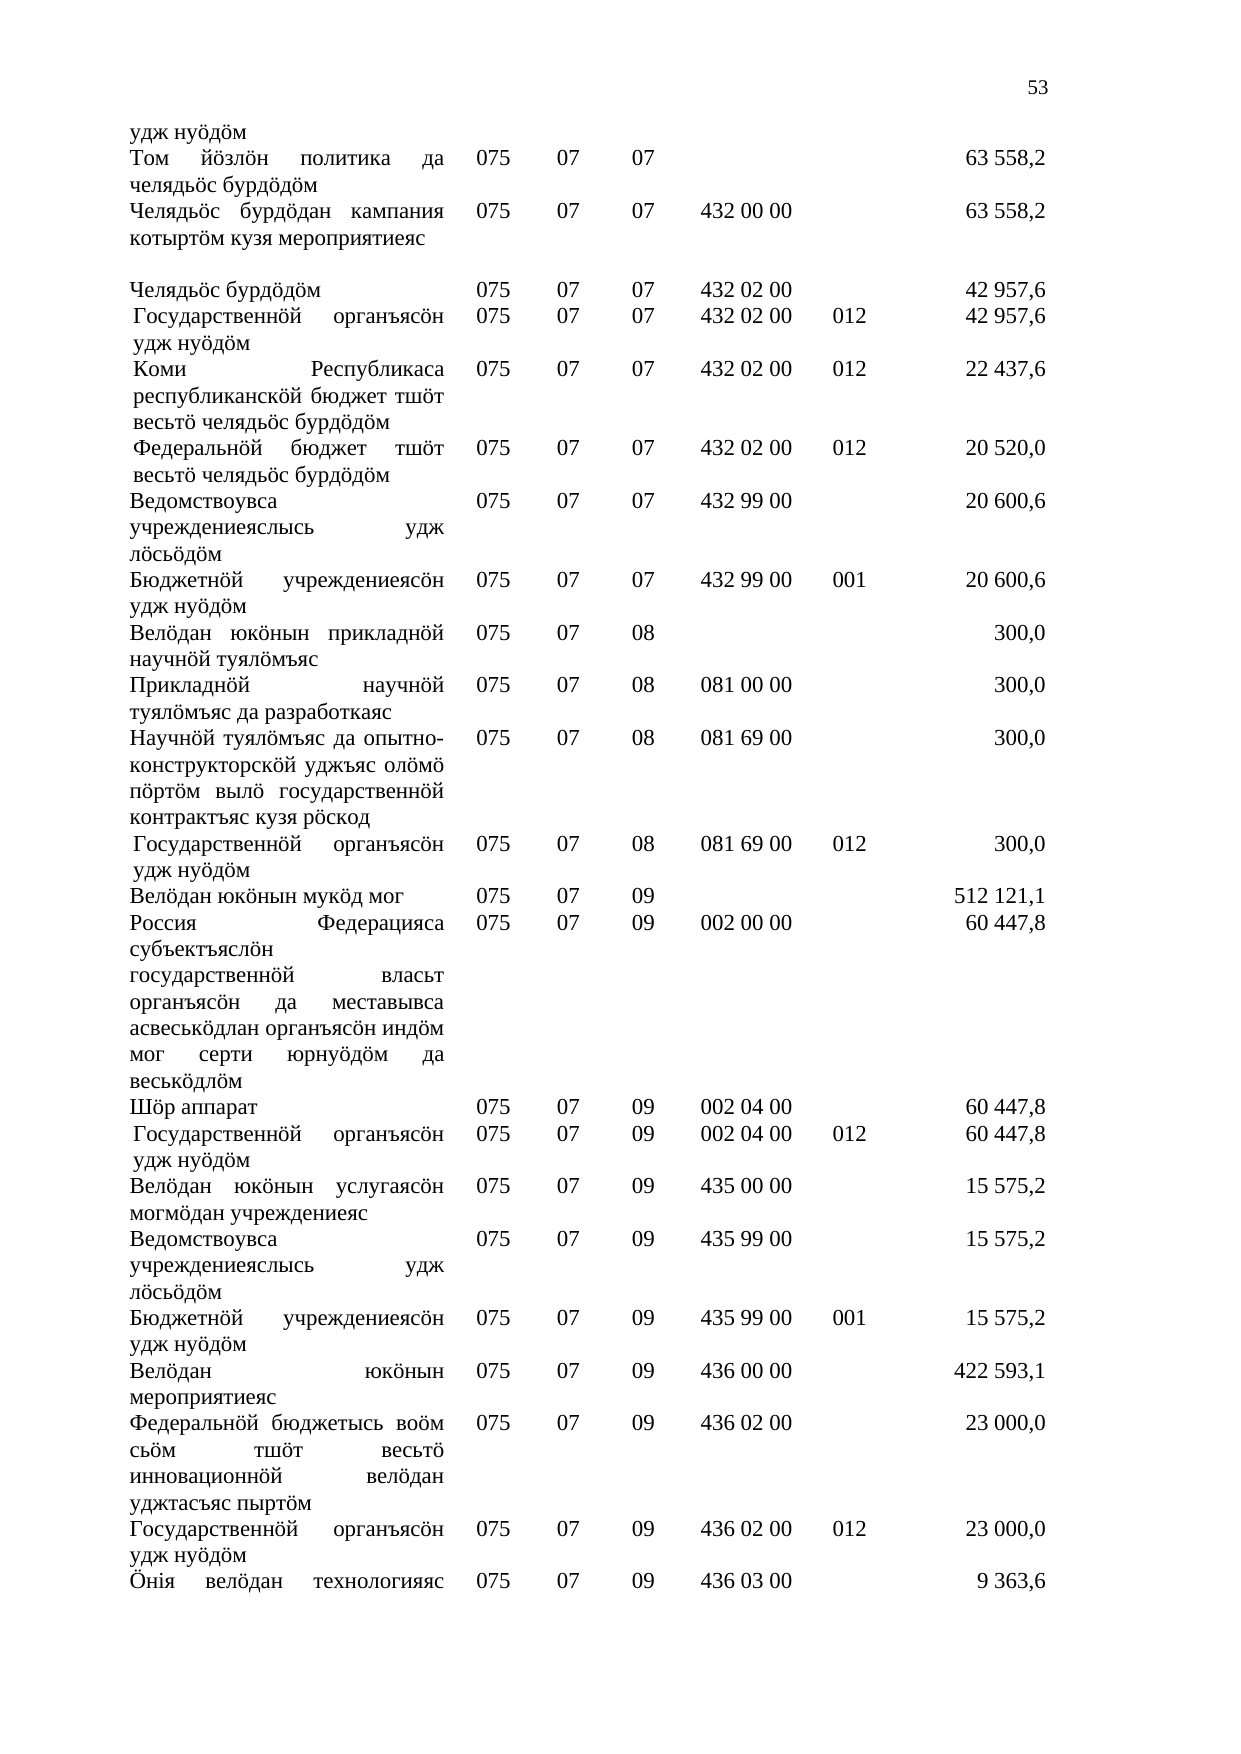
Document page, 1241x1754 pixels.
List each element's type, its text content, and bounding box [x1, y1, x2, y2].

table_cell Государственнöй органъясöн удж нуöдöм [118, 1515, 456, 1568]
table_cell 07 [606, 434, 681, 487]
table_cell 07 [531, 487, 606, 566]
table_cell 08 [606, 619, 681, 672]
table_cell 07 [606, 145, 681, 197]
table_cell 07 [531, 1357, 606, 1409]
table_cell 432 99 00 [681, 566, 812, 619]
table_cell 07 [531, 355, 606, 434]
table_cell 075 [456, 1172, 531, 1225]
table_cell Бюджетнöй учреждениеясöн удж нуöдöм [118, 566, 456, 619]
table_cell [812, 724, 887, 830]
table_cell 07 [606, 197, 681, 276]
table_cell 075 [456, 1304, 531, 1357]
table_cell 422 593,1 [887, 1357, 1057, 1409]
table_cell Бюджетнöй учреждениеясöн удж нуöдöм [118, 1304, 456, 1357]
table_cell 001 [812, 1304, 887, 1357]
table_cell 07 [531, 909, 606, 1093]
table_cell 075 [456, 145, 531, 197]
table_cell Государственнöй органъясöн удж нуöдöм [118, 303, 456, 355]
table_cell Велöдан юкöнын мероприятиеяс [118, 1357, 456, 1409]
table_cell Федеральнöй бюджетысь воöм сьöм тшöт весьтö инновационнöй велöдан уджтасъяс пыртöм [118, 1410, 456, 1515]
table_cell 42 957,6 [887, 303, 1057, 355]
table_cell 07 [606, 303, 681, 355]
table_cell 07 [531, 830, 606, 882]
table_cell [812, 909, 887, 1093]
table_cell Велöдан юкöнын прикладнöй научнöй туялöмъяс [118, 619, 456, 672]
table_cell 432 02 00 [681, 276, 812, 303]
table_cell Шöр аппарат [118, 1093, 456, 1119]
table_cell Öнія велöдан технологияяс [118, 1568, 456, 1594]
table_cell [606, 118, 681, 144]
table_cell 012 [812, 434, 887, 487]
table_cell 60 447,8 [887, 1093, 1057, 1119]
table_cell 075 [456, 724, 531, 830]
table_cell 436 02 00 [681, 1515, 812, 1568]
table_cell Челядьöс бурдöдан кампания котыртöм кузя мероприятиеяс [118, 197, 456, 276]
table_cell Челядьöс бурдöдöм [118, 276, 456, 303]
table_cell Россия Федерацияса субъектъяслöн государственнöй власьт органъясöн да меставывса асвеськöдлан органъясöн индöм мог серти юрнуöдöм да веськöдлöм [118, 909, 456, 1093]
table_cell 20 520,0 [887, 434, 1057, 487]
table_cell [812, 145, 887, 197]
table_cell 075 [456, 1120, 531, 1172]
table_cell 075 [456, 434, 531, 487]
table_cell Коми Республикаса республиканскöй бюджет тшöт весьтö челядьöс бурдöдöм [118, 355, 456, 434]
table_cell 075 [456, 909, 531, 1093]
table_cell 23 000,0 [887, 1515, 1057, 1568]
table_cell 436 02 00 [681, 1410, 812, 1515]
table_cell 07 [531, 197, 606, 276]
table_cell Научнöй туялöмъяс да опытно-конструкторскöй уджъяс олöмö пöртöм вылö государственнöй контрактъяс кузя рöскод [118, 724, 456, 830]
table_cell 432 00 00 [681, 197, 812, 276]
table_cell 15 575,2 [887, 1304, 1057, 1357]
table_cell 15 575,2 [887, 1172, 1057, 1225]
table_cell 436 03 00 [681, 1568, 812, 1594]
table_cell 075 [456, 566, 531, 619]
table_cell Государственнöй органъясöн удж нуöдöм [118, 1120, 456, 1172]
table_cell [812, 487, 887, 566]
table_cell [812, 1568, 887, 1594]
table_cell 09 [606, 1568, 681, 1594]
table_cell 075 [456, 1357, 531, 1409]
table_cell 07 [531, 145, 606, 197]
table_cell 075 [456, 1568, 531, 1594]
table_cell 075 [456, 883, 531, 909]
table_cell удж нуöдöм [118, 118, 456, 144]
table_cell 081 69 00 [681, 830, 812, 882]
table_cell 07 [531, 1172, 606, 1225]
table_cell 012 [812, 355, 887, 434]
table_cell [456, 118, 531, 144]
table_cell 012 [812, 303, 887, 355]
table_cell 075 [456, 303, 531, 355]
table_cell 435 99 00 [681, 1304, 812, 1357]
table_cell [812, 883, 887, 909]
table_cell 23 000,0 [887, 1410, 1057, 1515]
table_cell [812, 672, 887, 724]
table_cell 08 [606, 672, 681, 724]
table_cell 63 558,2 [887, 197, 1057, 276]
table_cell [812, 1093, 887, 1119]
table_cell 07 [531, 619, 606, 672]
table_cell 9 363,6 [887, 1568, 1057, 1594]
table_cell 07 [531, 1304, 606, 1357]
table_cell 075 [456, 619, 531, 672]
table_cell 435 00 00 [681, 1172, 812, 1225]
table_cell Прикладнöй научнöй туялöмъяс да разработкаяс [118, 672, 456, 724]
table_cell 075 [456, 197, 531, 276]
table_cell 09 [606, 1515, 681, 1568]
table_cell 07 [531, 724, 606, 830]
table_cell 09 [606, 1225, 681, 1304]
table_cell Том йöзлöн политика да челядьöс бурдöдöм [118, 145, 456, 197]
table_cell 300,0 [887, 672, 1057, 724]
table_cell 432 02 00 [681, 303, 812, 355]
table_cell 07 [531, 1410, 606, 1515]
table_cell 300,0 [887, 619, 1057, 672]
table_cell 432 02 00 [681, 355, 812, 434]
table_cell 07 [606, 276, 681, 303]
table_cell 075 [456, 830, 531, 882]
table_cell 075 [456, 1225, 531, 1304]
table_cell Ведомствоувса учреждениеяслысь удж лöсьöдöм [118, 1225, 456, 1304]
table_cell [812, 197, 887, 276]
table_cell Велöдан юкöнын мукöд мог [118, 883, 456, 909]
table_cell 435 99 00 [681, 1225, 812, 1304]
table_cell 09 [606, 1304, 681, 1357]
table_cell [887, 118, 1057, 144]
table_cell 09 [606, 1357, 681, 1409]
table_cell 07 [531, 883, 606, 909]
table_cell 07 [606, 355, 681, 434]
table_cell 07 [531, 672, 606, 724]
table_cell [681, 619, 812, 672]
table_cell 09 [606, 1410, 681, 1515]
table_cell Ведомствоувса учреждениеяслысь удж лöсьöдöм [118, 487, 456, 566]
table_cell 001 [812, 566, 887, 619]
table_cell 42 957,6 [887, 276, 1057, 303]
table_cell 09 [606, 883, 681, 909]
table_cell 075 [456, 276, 531, 303]
table_cell 07 [531, 1225, 606, 1304]
table_cell 512 121,1 [887, 883, 1057, 909]
table_cell 60 447,8 [887, 909, 1057, 1093]
table_cell Федеральнöй бюджет тшöт весьтö челядьöс бурдöдöм [118, 434, 456, 487]
table_cell 08 [606, 830, 681, 882]
table_cell [681, 145, 812, 197]
table_cell 09 [606, 1120, 681, 1172]
table_cell 08 [606, 724, 681, 830]
table_cell 081 69 00 [681, 724, 812, 830]
table_cell 07 [531, 1568, 606, 1594]
table_cell 60 447,8 [887, 1120, 1057, 1172]
table_cell [812, 619, 887, 672]
table_cell 07 [606, 566, 681, 619]
table_cell 075 [456, 355, 531, 434]
table_cell 075 [456, 1515, 531, 1568]
table_cell [681, 118, 812, 144]
table_cell 09 [606, 1172, 681, 1225]
table_cell 07 [531, 303, 606, 355]
table_cell [812, 1357, 887, 1409]
table_cell 09 [606, 909, 681, 1093]
table_cell [812, 118, 887, 144]
table_cell 300,0 [887, 830, 1057, 882]
table_cell 012 [812, 830, 887, 882]
table_cell 300,0 [887, 724, 1057, 830]
table_cell 09 [606, 1093, 681, 1119]
table_cell 081 00 00 [681, 672, 812, 724]
table_cell 075 [456, 1410, 531, 1515]
table_cell [812, 1225, 887, 1304]
table_cell [812, 1410, 887, 1515]
table_cell 012 [812, 1120, 887, 1172]
table_cell 63 558,2 [887, 145, 1057, 197]
table_cell 432 99 00 [681, 487, 812, 566]
table_cell 20 600,6 [887, 487, 1057, 566]
table_cell 432 02 00 [681, 434, 812, 487]
table_cell 15 575,2 [887, 1225, 1057, 1304]
table_cell 07 [531, 1515, 606, 1568]
table_cell Велöдан юкöнын услугаясöн могмöдан учреждениеяс [118, 1172, 456, 1225]
table_cell 07 [531, 566, 606, 619]
table_cell 22 437,6 [887, 355, 1057, 434]
table_cell 07 [606, 487, 681, 566]
table_cell 07 [531, 434, 606, 487]
table_cell [812, 1172, 887, 1225]
table_cell 075 [456, 672, 531, 724]
table_cell 002 04 00 [681, 1120, 812, 1172]
table_cell [812, 276, 887, 303]
table_cell 075 [456, 487, 531, 566]
table_cell 012 [812, 1515, 887, 1568]
table_cell 07 [531, 1093, 606, 1119]
table_cell 07 [531, 1120, 606, 1172]
table_cell 075 [456, 1093, 531, 1119]
table_cell 07 [531, 276, 606, 303]
table_cell 002 00 00 [681, 909, 812, 1093]
table_cell [531, 118, 606, 144]
table_cell Государственнöй органъясöн удж нуöдöм [118, 830, 456, 882]
table_cell 002 04 00 [681, 1093, 812, 1119]
table_cell 436 00 00 [681, 1357, 812, 1409]
table_cell 20 600,6 [887, 566, 1057, 619]
table_cell [681, 883, 812, 909]
